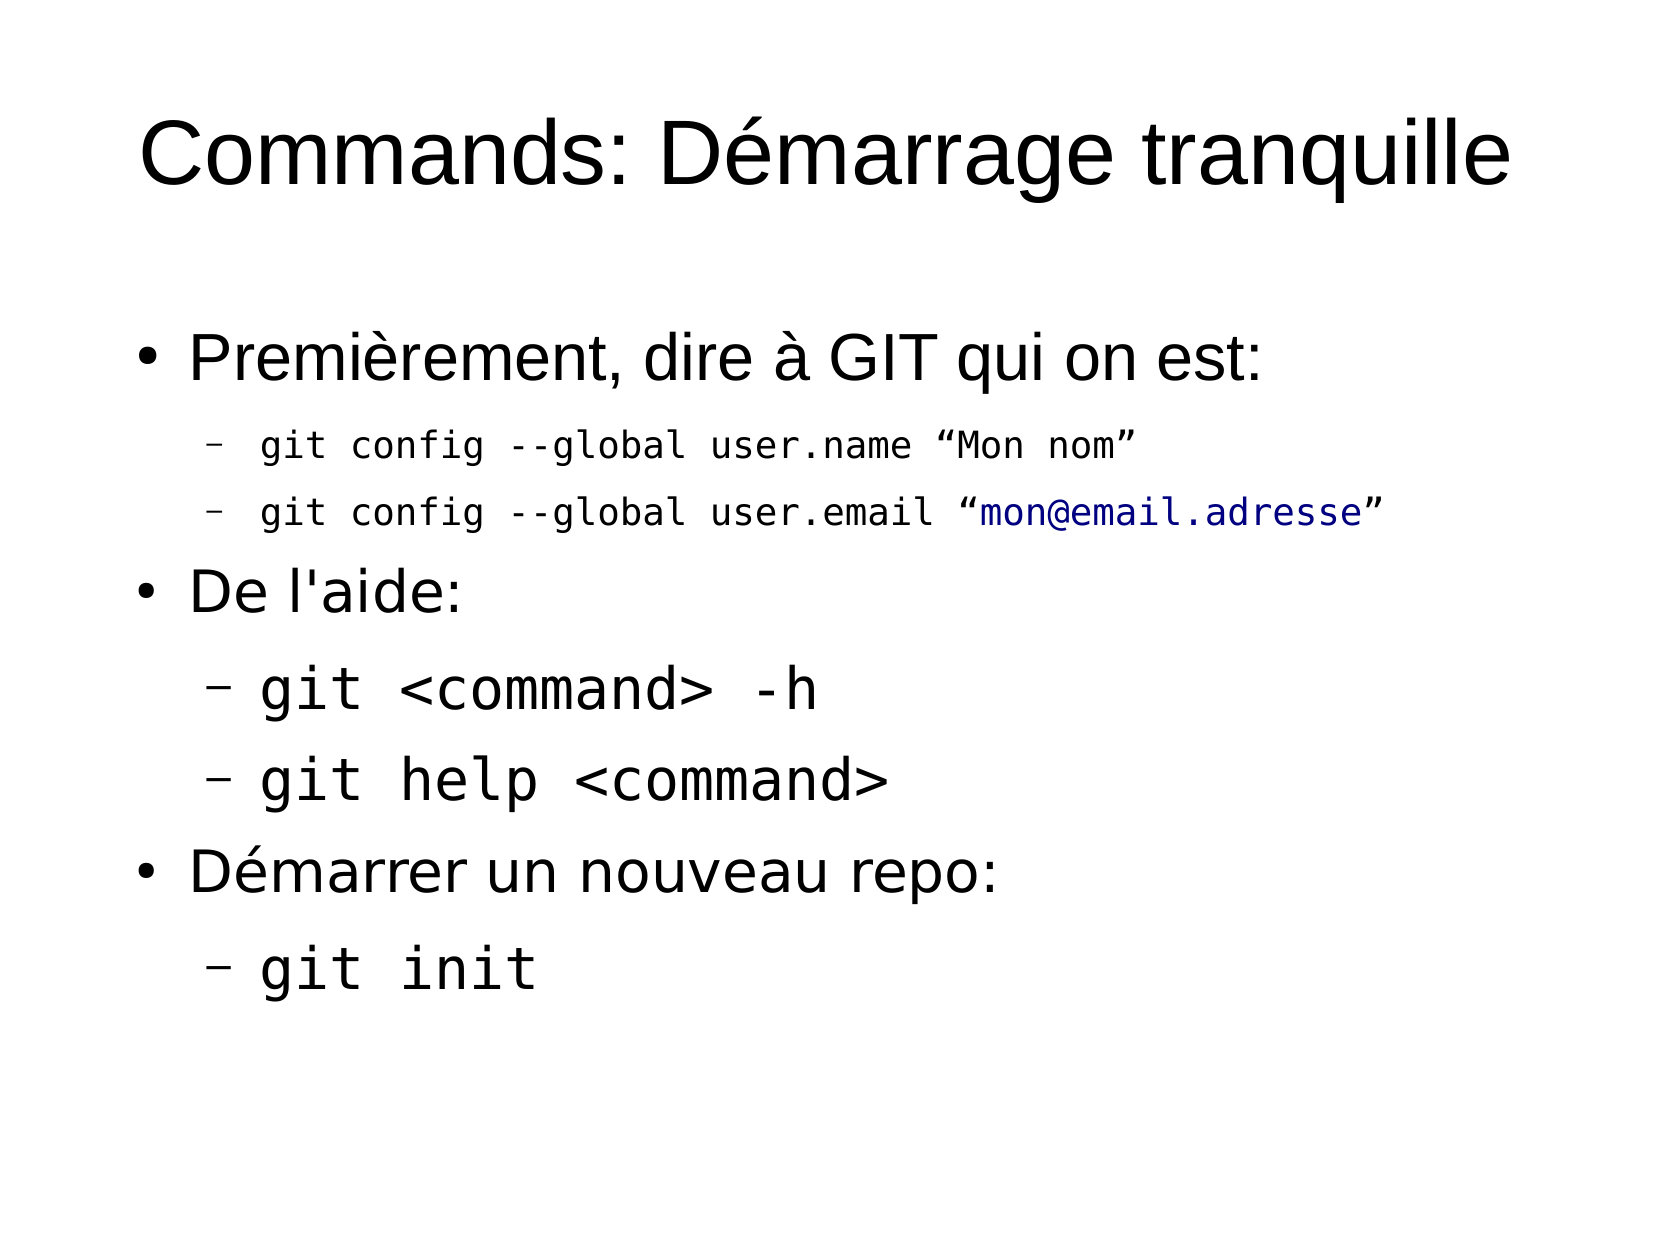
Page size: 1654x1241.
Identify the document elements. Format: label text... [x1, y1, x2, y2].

list Premièrement, dire à GIT qui on est: git config --global user.name “Mon nom” git config --global user.email “mon@email.adresse” De l'aide: git <command> -h git help <command> Démarrer un nouveau repo: git init [118, 319, 1571, 1003]
title Commands: Démarrage tranquille [82, 49, 1571, 257]
